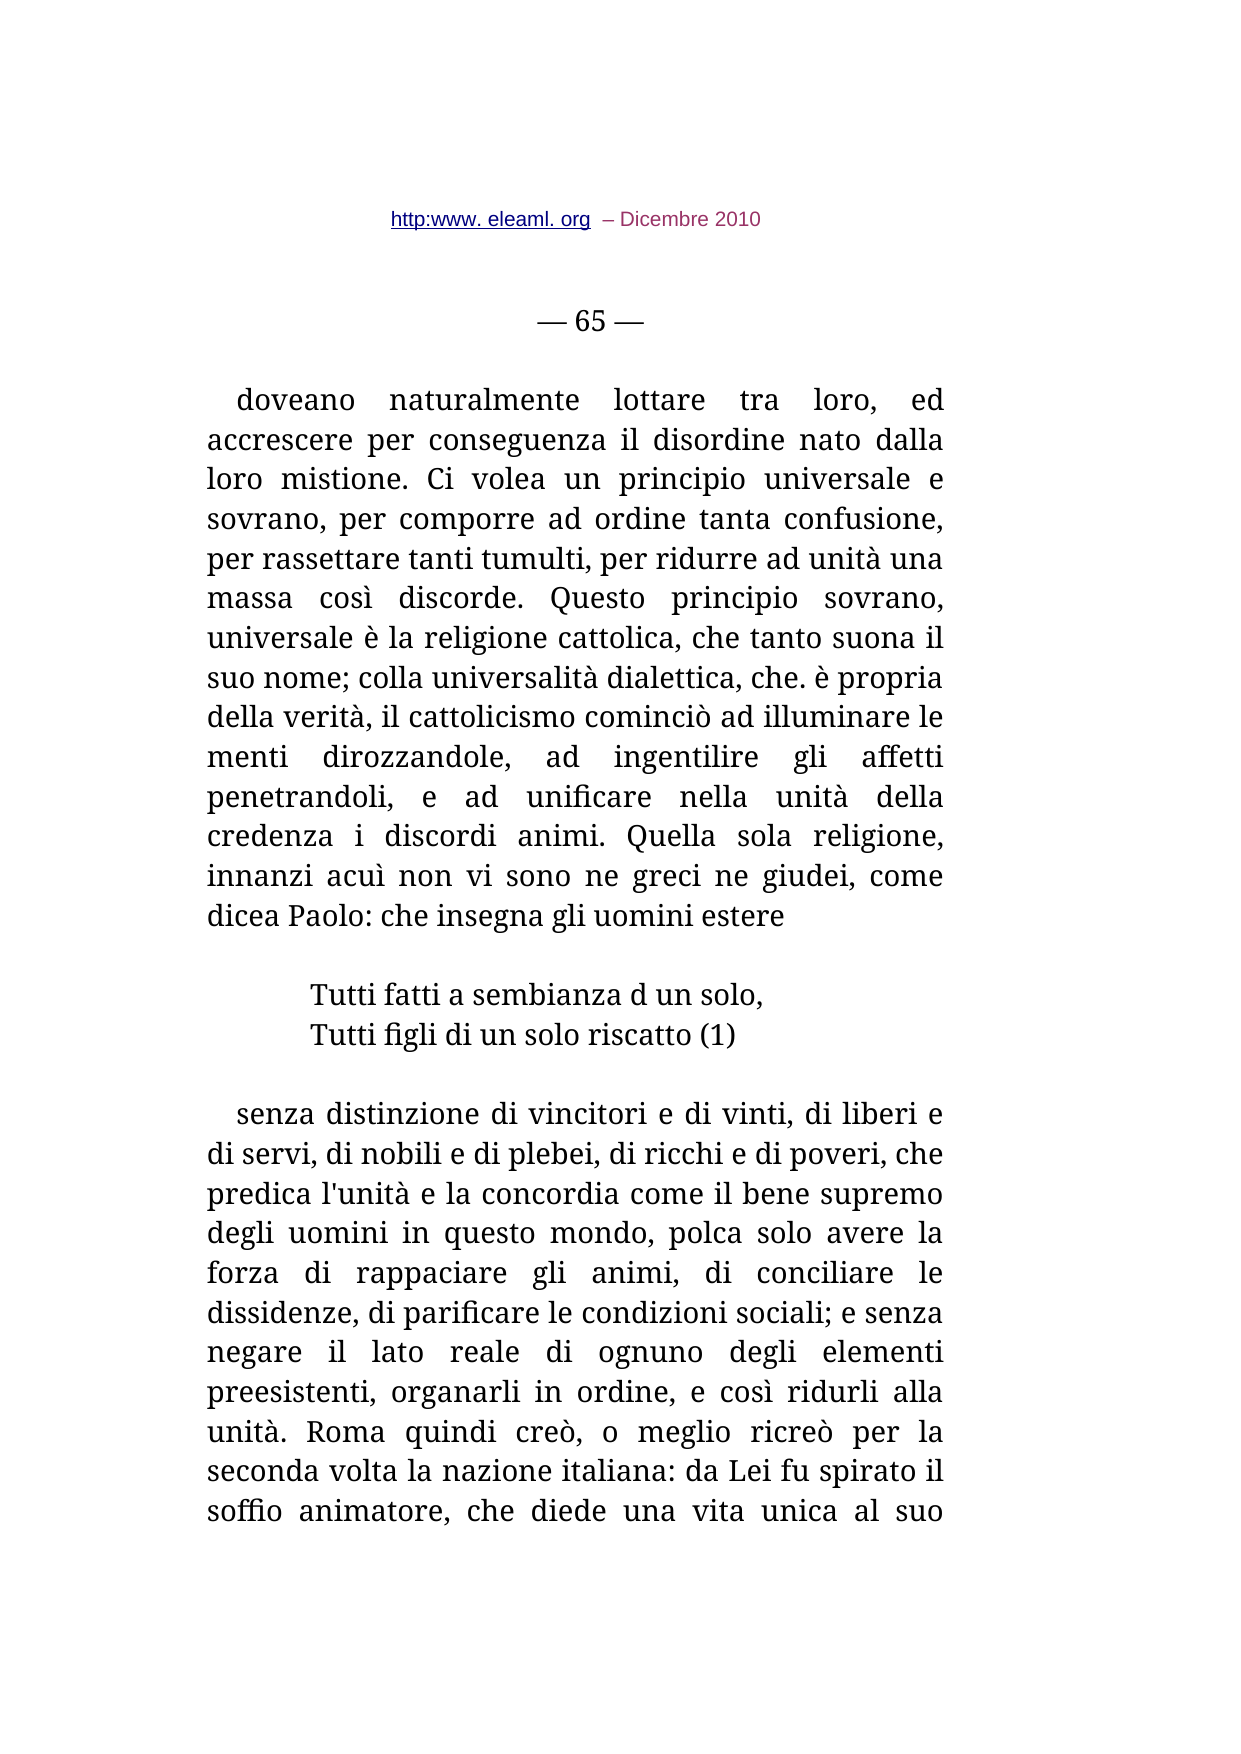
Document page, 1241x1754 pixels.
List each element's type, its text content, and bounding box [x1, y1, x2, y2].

text doveano naturalmente lottare tra loro, ed accrescere per conseguenza il disordine nato dalla loro mistione. Ci volea un principio universale e sovrano, per comporre ad ordine tanta confusione, per rassettare tanti tumulti, per ridurre ad unità una massa così discorde. Questo principio sovrano, universale è la religione cattolica, che tanto suona il suo nome; colla universalità dialettica, che. è propria della verità, il cattolicismo cominciò ad illuminare le menti dirozzandole, ad ingentilire gli affetti penetrandoli, e ad unificare nella unità della credenza i discordi animi. Quella sola religione, innanzi acuì non vi sono ne greci ne giudei, come dicea Paolo: che insegna gli uomini estere [207, 379, 945, 935]
text Tutti figli di un solo riscatto (1) [280, 1014, 945, 1054]
text — 65 — [207, 300, 945, 339]
text Tutti fatti a sembianza d un solo, [280, 974, 945, 1014]
text senza distinzione di vincitori e di vinti, di liberi e di servi, di nobili e di plebei, di ricchi e di poveri, che predica l'unità e la concordia come il bene supremo degli uomini in questo mondo, polca solo avere la forza di rappaciare gli animi, di conciliare le dissidenze, di parificare le condizioni sociali; e senza negare il lato reale di ognuno degli elementi preesistenti, organarli in ordine, e così ridurli alla unità. Roma quindi creò, o meglio ricreò per la seconda volta la nazione italiana: da Lei fu spirato il soffio animatore, che diede una vita unica al suo [207, 1093, 945, 1530]
